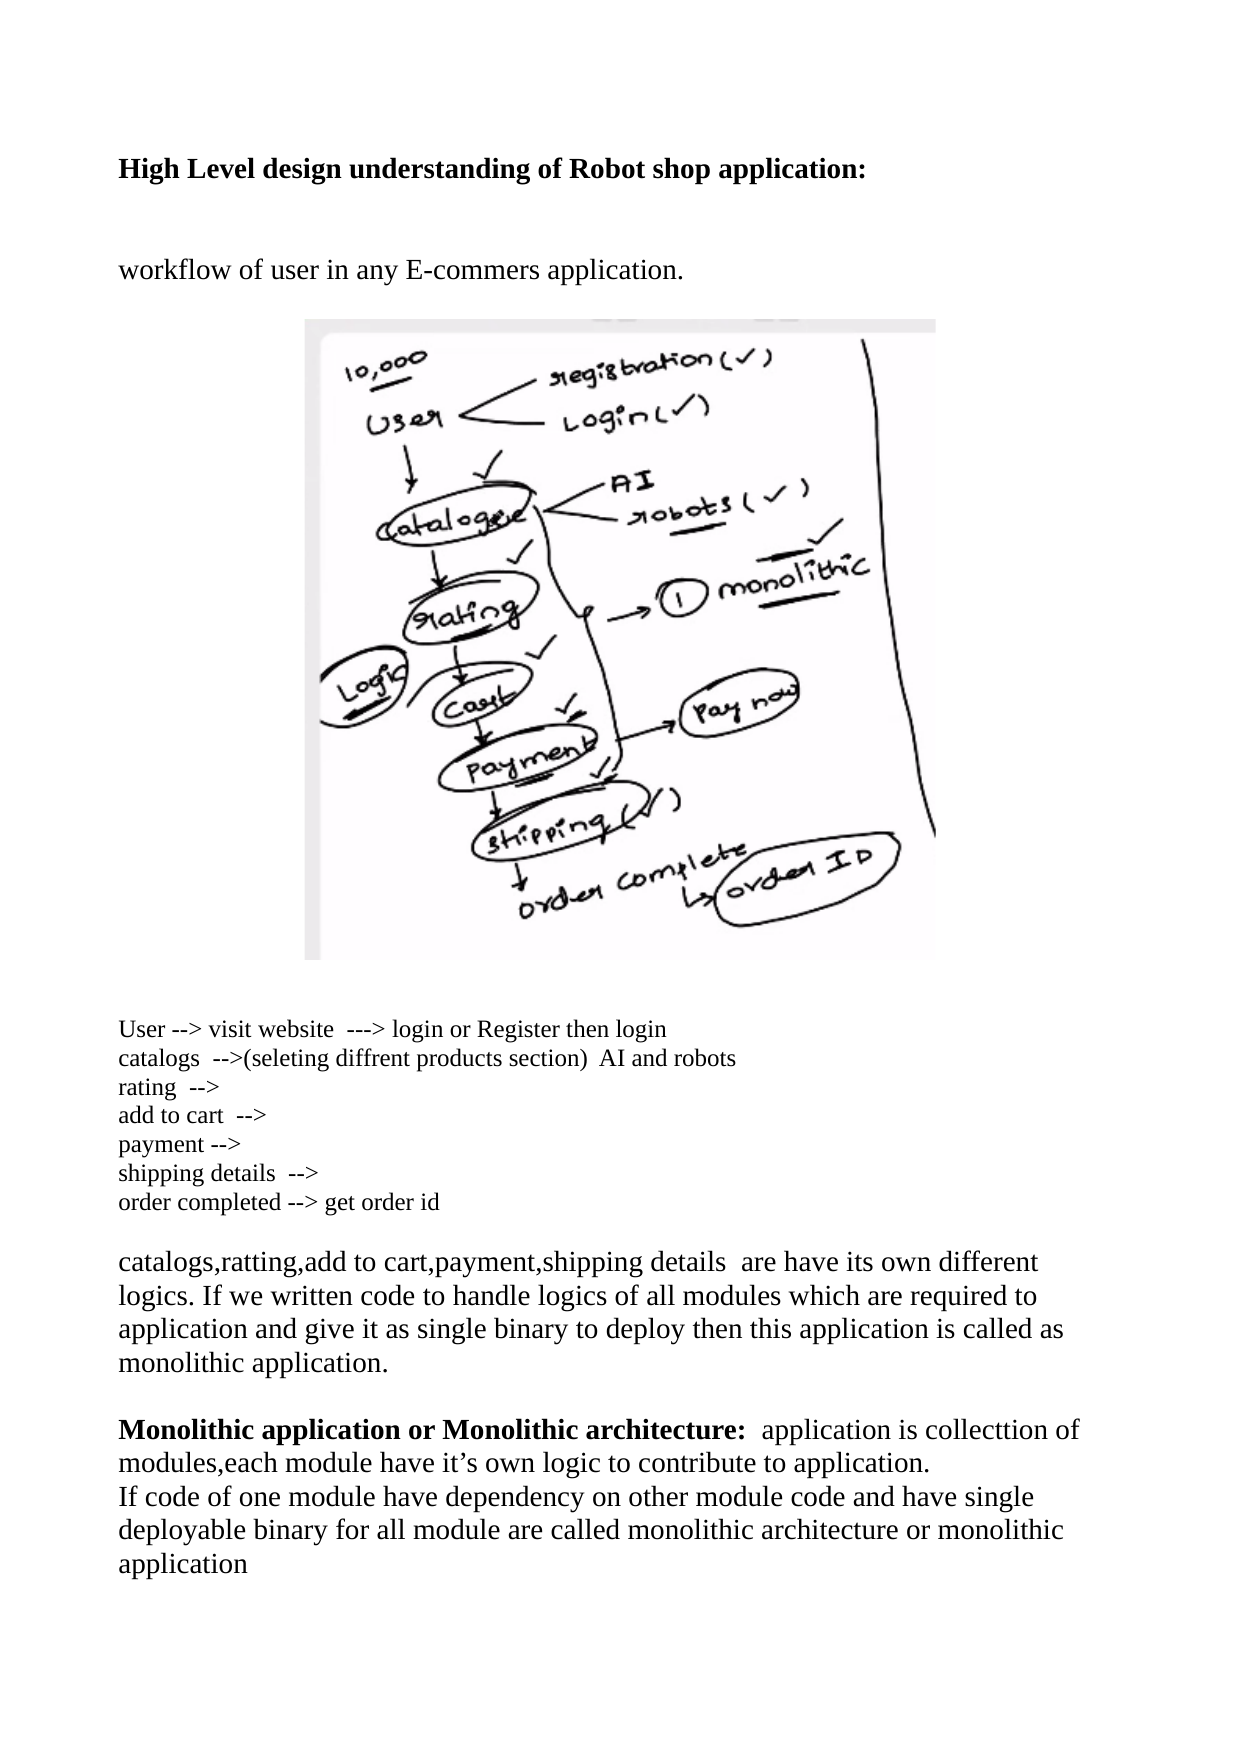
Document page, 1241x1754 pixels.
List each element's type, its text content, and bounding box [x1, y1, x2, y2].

text Monolithic application or Monolithic architecture: application is collecttion of modules,each module have it’s own logic to contribute to application. [118, 1412, 1122, 1479]
text order completed --> get order id [118, 1187, 1122, 1215]
picture [304, 319, 936, 960]
text shipping details --> [118, 1158, 1122, 1187]
text High Level design understanding of Robot shop application: [118, 152, 1122, 185]
text If code of one module have dependency on other module code and have single deployable binary for all module are called monolithic architecture or monolithic application [118, 1479, 1122, 1579]
text User --> visit website ---> login or Register then login [118, 1014, 1122, 1043]
text catalogs -->(seleting diffrent products section) AI and robots [118, 1043, 1122, 1072]
text add to cart --> [118, 1100, 1122, 1129]
text payment --> [118, 1129, 1122, 1158]
text workflow of user in any E-commers application. [118, 252, 1122, 286]
text rating --> [118, 1072, 1122, 1100]
text catalogs,ratting,add to cart,payment,shipping details are have its own different logics. If we written code to handle logics of all modules which are required to application and give it as single binary to deploy then this application is called as monolithic application. [118, 1244, 1122, 1378]
